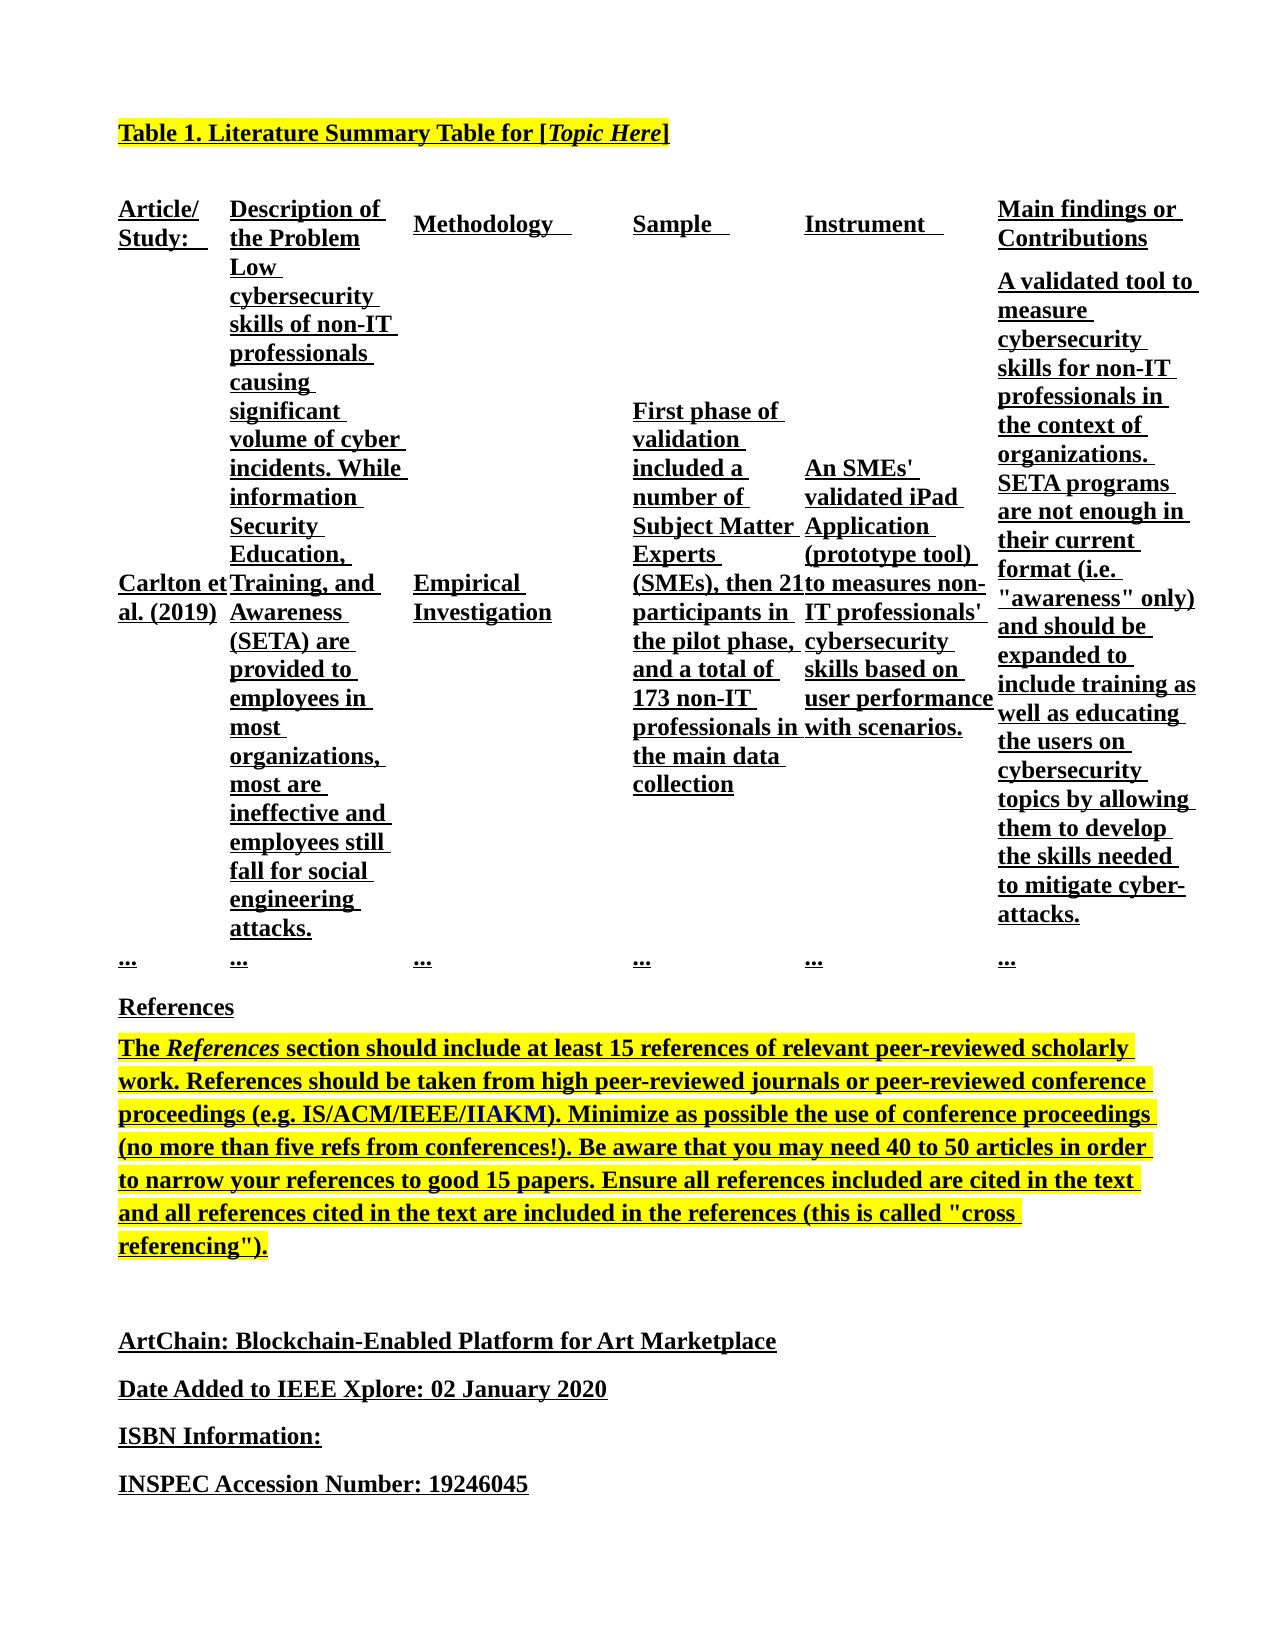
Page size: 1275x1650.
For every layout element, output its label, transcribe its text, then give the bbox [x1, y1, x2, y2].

table_header Main findings or Contributions [998, 195, 1199, 252]
text Date Added to IEEE Xplore: 02 January 2020 [118, 1374, 1157, 1402]
table_header Instrument [804, 195, 997, 252]
text ISBN Information: [118, 1421, 1157, 1450]
text INSPEC Accession Number: 19246045 [118, 1469, 1157, 1498]
table_cell Empirical Investigation [413, 252, 632, 942]
table_cell An SMEs' validated iPad Application (prototype tool) to measures non-IT professionals' cybersecurity skills based on user performance with scenarios. [804, 252, 997, 942]
table_cell the main data collection [633, 738, 804, 942]
text The References section should include at least 15 references of relevant peer-reviewed scholarly work. References should be taken from high peer-reviewed journals or peer-reviewed conference proceedings (e.g. IS/ACM/IEEE/IIAKM). Minimize as possible the use of conference proceedings [118, 1033, 1157, 1124]
table_cell Low cybersecurity skills of non-IT professionals causing significant volume of cyber incidents. While information Security Education, Training, and Awareness (SETA) are provided to employees in most organizations, most are ineffective and employees still fall for social engineering attacks. [229, 252, 413, 942]
table_cell ... [229, 942, 413, 971]
table_cell ... [804, 942, 997, 971]
text ArtChain: Blockchain-Enabled Platform for Art Marketplace [118, 1326, 1157, 1355]
table_cell First phase of validation included a number of Subject Matter Experts (SMEs), then 21 [633, 252, 804, 593]
text (no more than five refs from conferences!). Be aware that you may need 40 to 50 articles in order to narrow your references to good 15 papers. Ensure all references included are cited in the text and all references cited in the text are included in the references (this is called "cross referencing"). [118, 1125, 1157, 1260]
text Table 1. Literature Summary Table for [Topic Here] [118, 118, 1157, 147]
table_cell A validated tool to [998, 252, 1199, 291]
table_header Sample [633, 195, 804, 252]
table_cell Carlton et al. (2019) [118, 252, 229, 942]
table_cell participants in the pilot phase, and a total of 173 non-IT professionals in [633, 595, 804, 737]
table_cell ... [633, 942, 804, 971]
table_cell ... [118, 942, 229, 971]
subtitle References [118, 992, 1157, 1020]
table_cell measure cybersecurity skills for non-IT professionals in the context of organizations. SETA programs are not enough in their current format (i.e. "awareness" only) and should be expanded to include training as well as educating the users on cybersecurity topics by allowing them to develop the skills needed to mitigate cyber-attacks. [998, 293, 1199, 942]
table_header Article/Study: [118, 195, 229, 252]
table_header Methodology [413, 195, 632, 252]
table_header Description of the Problem [229, 195, 413, 252]
table_cell ... [998, 942, 1199, 971]
table_cell ... [413, 942, 632, 971]
